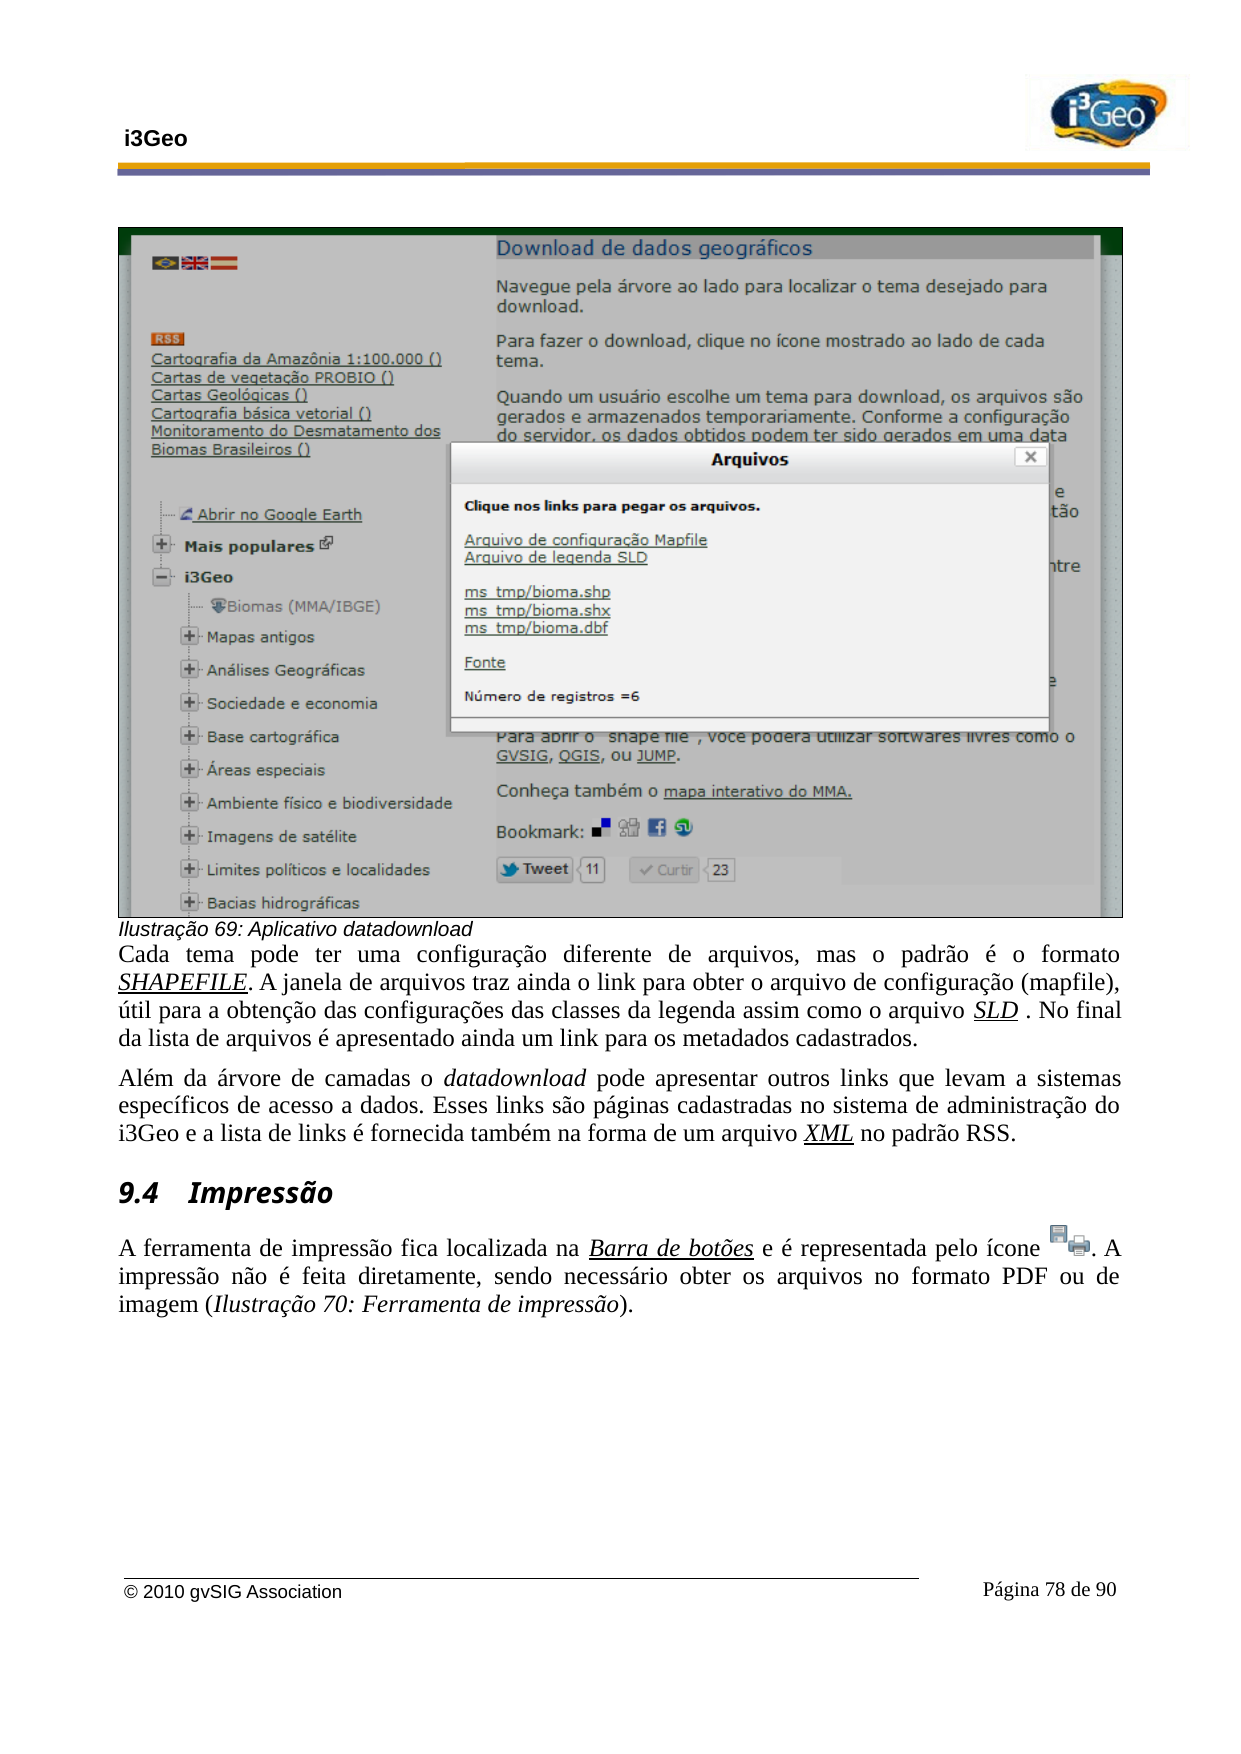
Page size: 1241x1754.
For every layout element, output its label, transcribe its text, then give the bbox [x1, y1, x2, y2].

text Ilustração 69: Aplicativo datadownload [118, 918, 1122, 941]
picture [1049, 1224, 1091, 1257]
text Cada tema pode ter uma configuração diferente de arquivos, mas o padrão é o formato SHAPEFILE. A janela de arquivos traz ainda o link para obter o arquivo de configuração (mapfile), útil para a obtenção das configurações das classes da legenda assim como o arquivo SLD . No final da lista de arquivos é apresentado ainda um link para os metadados cadastrados. [118, 941, 1122, 1051]
picture [119, 228, 1122, 917]
text Além da árvore de camadas o datadownload pode apresentar outros links que levam a sistemas específicos de acesso a dados. Esses links são páginas cadastradas no sistema de administração do i3Geo e a lista de links é fornecida também na forma de um arquivo XML no padrão RSS. [118, 1064, 1122, 1147]
subtitle Impressão [118, 1172, 1122, 1212]
picture [1025, 74, 1191, 151]
text [118, 214, 1122, 227]
text A ferramenta de impressão fica localizada na Barra de botões e é representada pelo ícone . A impressão não é feita diretamente, sendo necessário obter os arquivos no formato PDF ou de imagem (Ilustração 70: Ferramenta de impressão). [118, 1224, 1122, 1318]
